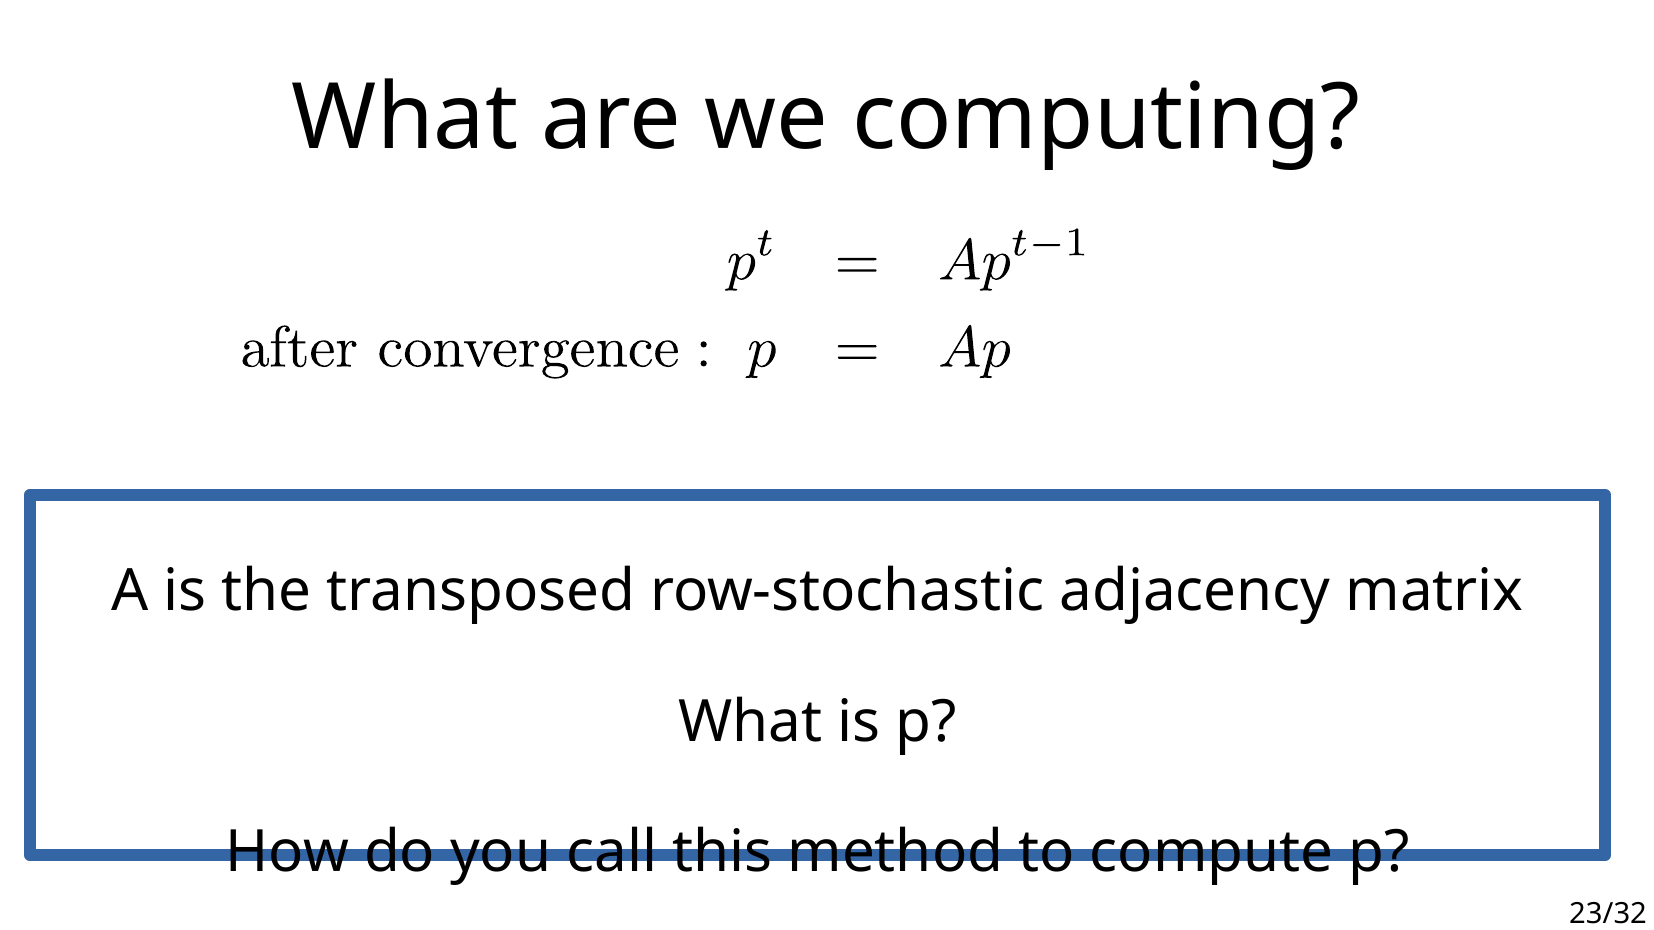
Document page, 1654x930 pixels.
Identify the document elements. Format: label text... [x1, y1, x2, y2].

title What are we computing? [82, 1, 1571, 225]
text_box [240, 228, 1088, 379]
text_box A is the transposed row-stochastic adjacency matrix What is p? How do you call this method to compute p? [30, 494, 1606, 856]
